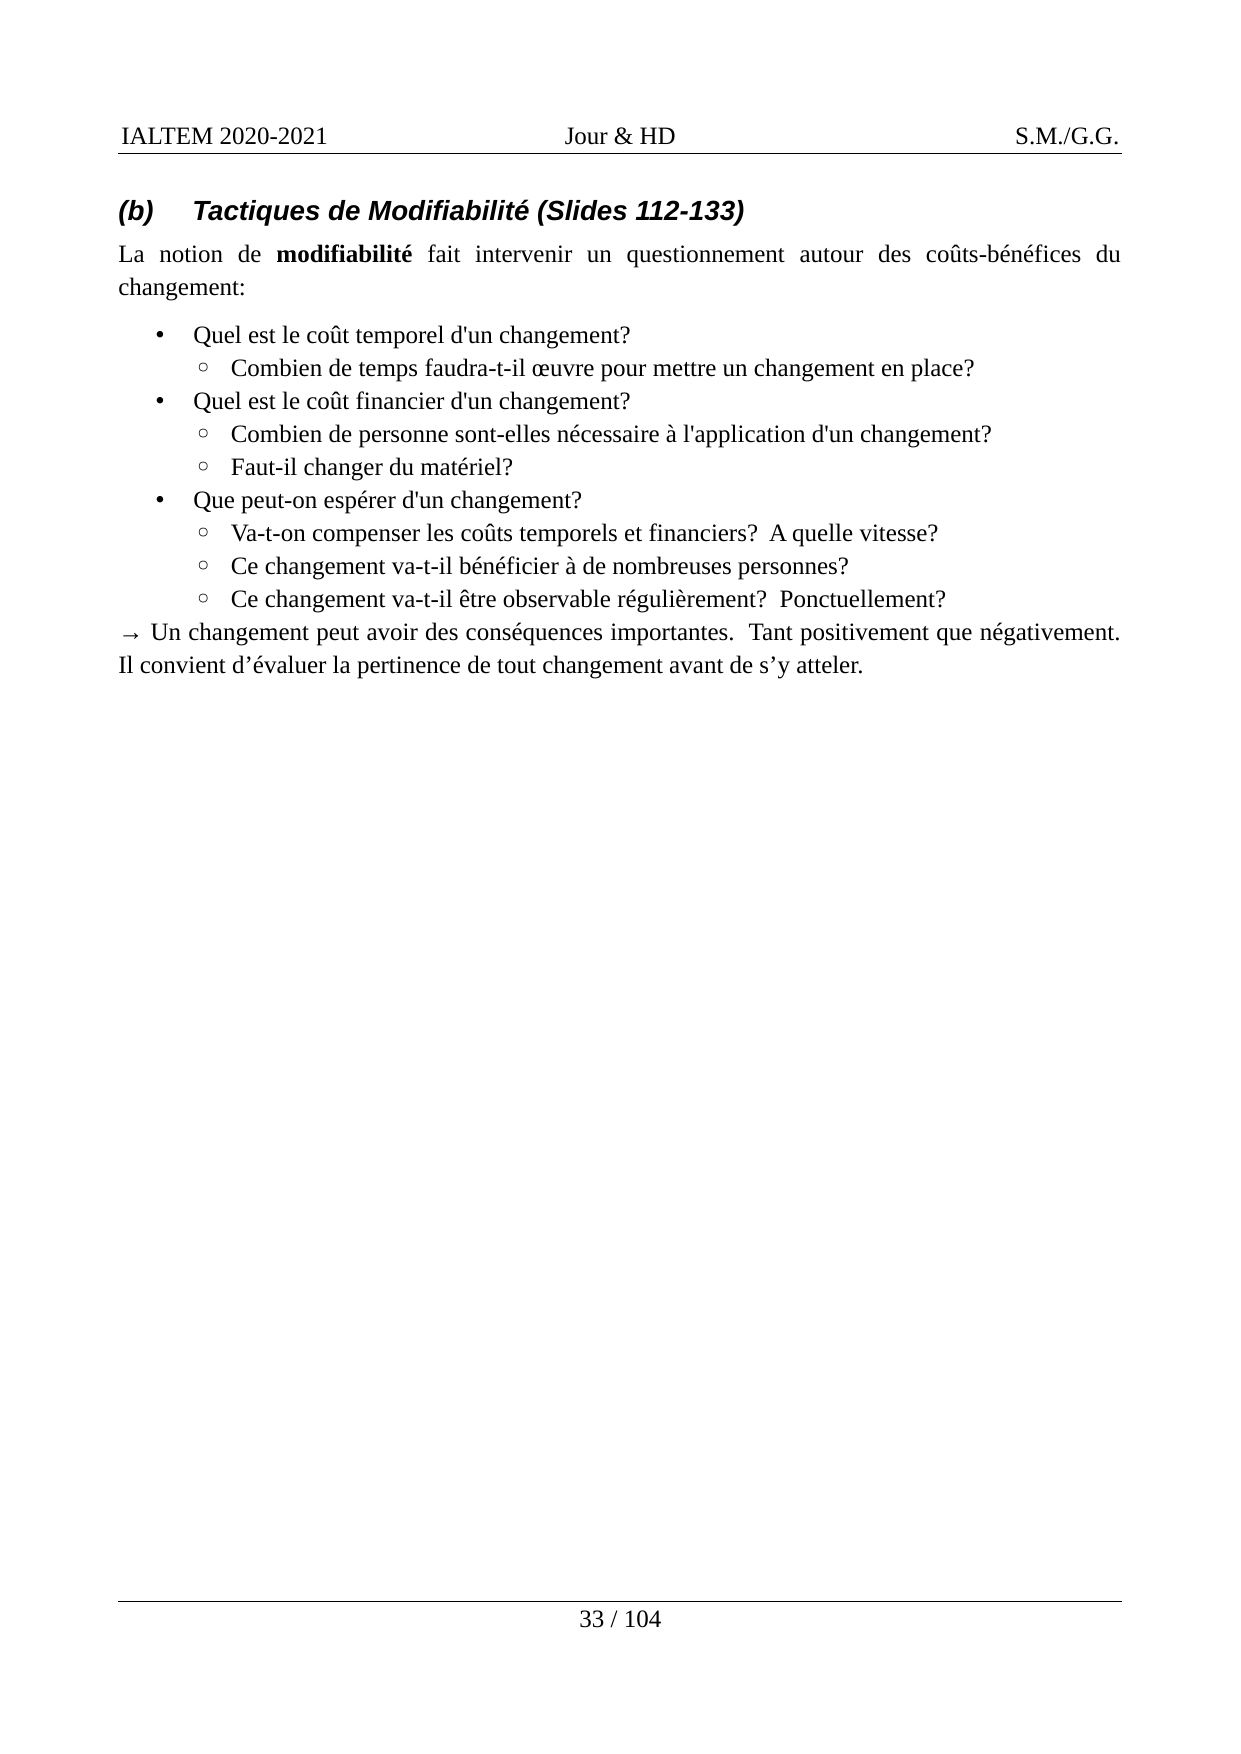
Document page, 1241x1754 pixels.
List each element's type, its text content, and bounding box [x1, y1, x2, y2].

subtitle Tactiques de Modifiabilité (Slides 112-133) [118, 195, 1122, 227]
list Quel est le coût financier d'un changement? [156, 386, 1122, 414]
text → Un changement peut avoir des conséquences importantes. Tant positivement que négativement. Il convient d’évaluer la pertinence de tout changement avant de s’y atteler. [118, 617, 1122, 679]
list Quel est le coût temporel d'un changement? [156, 320, 1122, 348]
list Ce changement va-t-il être observable régulièrement? Ponctuellement? [193, 584, 1122, 613]
list Que peut-on espérer d'un changement? [156, 485, 1122, 514]
list Faut-il changer du matériel? [193, 452, 1122, 481]
list Combien de personne sont-elles nécessaire à l'application d'un changement? [193, 419, 1122, 448]
text La notion de modifiabilité fait intervenir un questionnement autour des coûts-bénéfices du changement: [118, 239, 1122, 301]
list Combien de temps faudra-t-il œuvre pour mettre un changement en place? [193, 353, 1122, 382]
list Ce changement va-t-il bénéficier à de nombreuses personnes? [193, 551, 1122, 580]
list Va-t-on compenser les coûts temporels et financiers? A quelle vitesse? [193, 518, 1122, 547]
